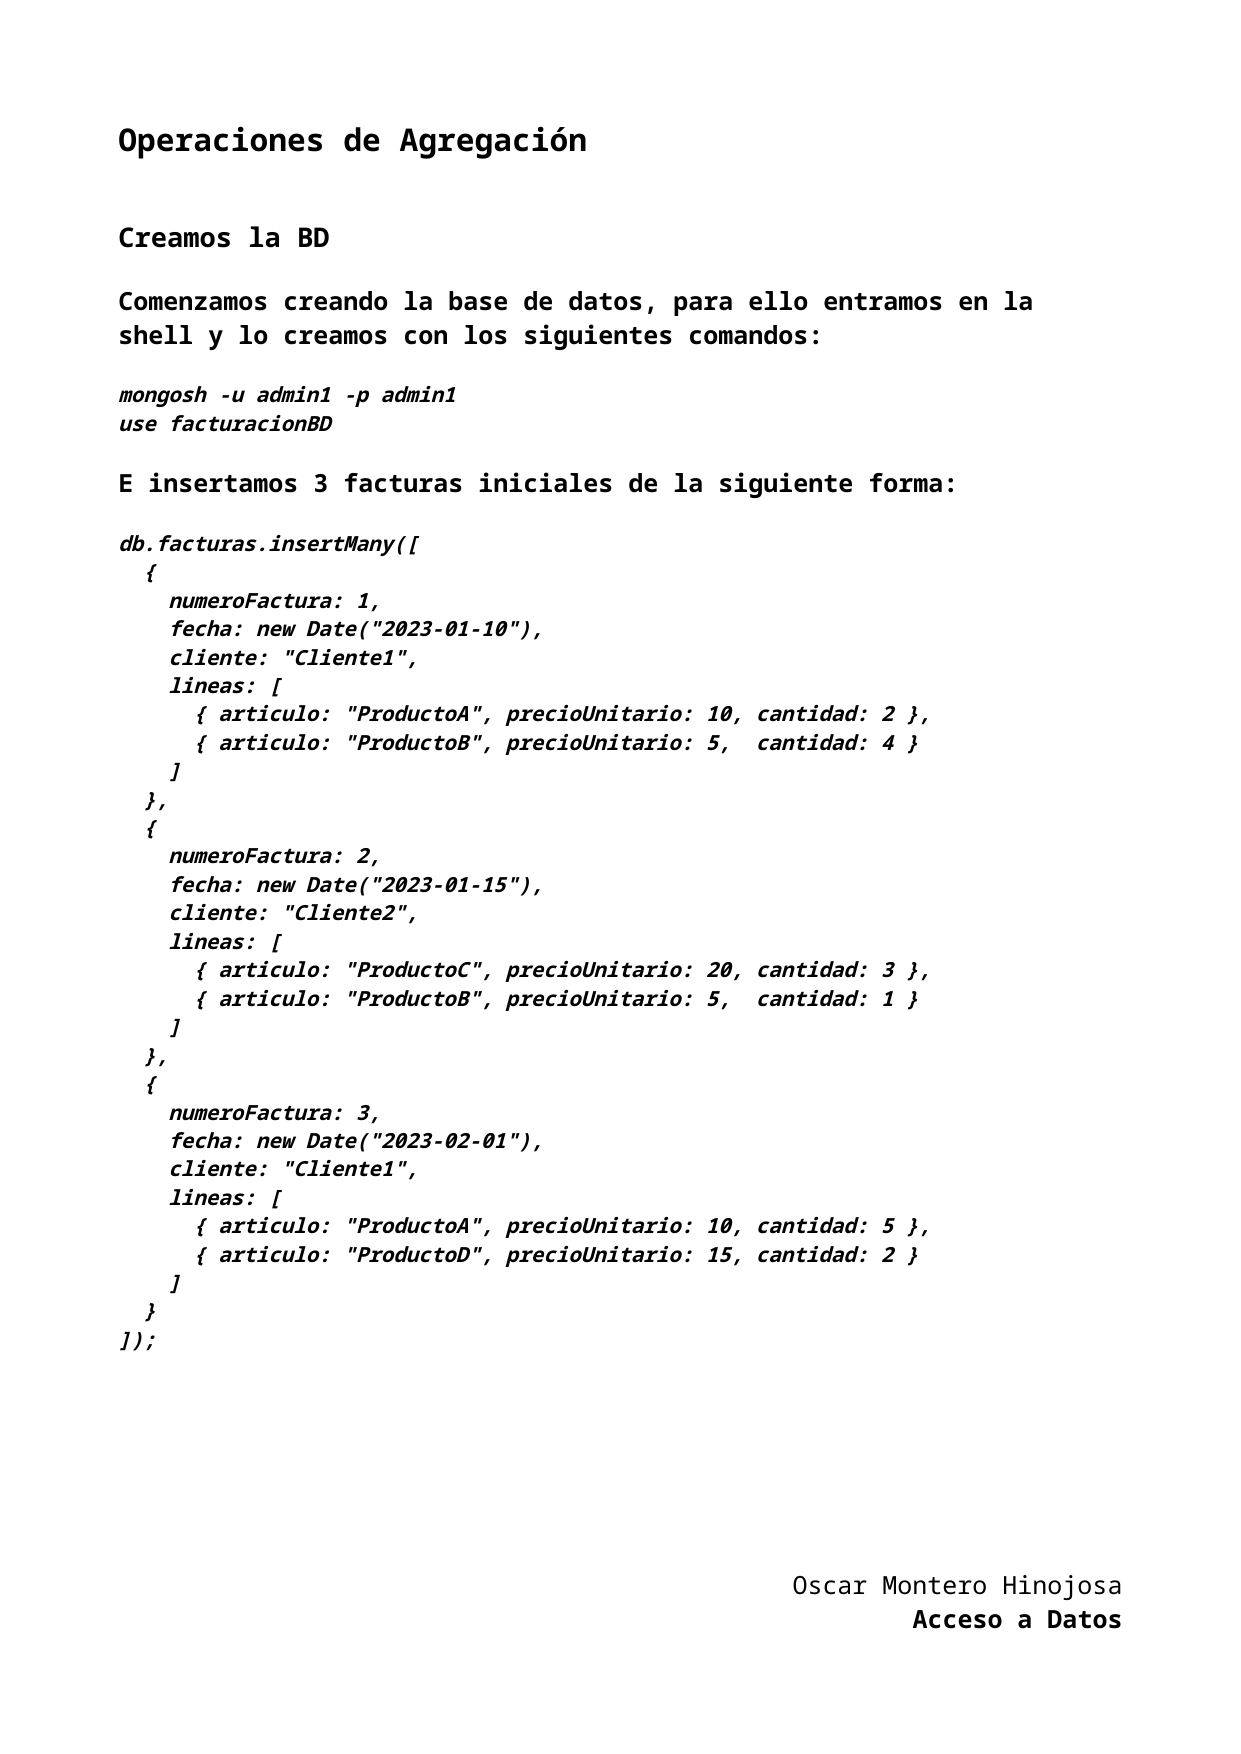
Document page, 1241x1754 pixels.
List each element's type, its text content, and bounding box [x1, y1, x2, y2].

text fecha: new Date("2023-01-10"), [118, 614, 1122, 643]
text ]); [118, 1325, 1122, 1353]
text { articulo: "ProductoB", precioUnitario: 5, cantidad: 4 } [118, 728, 1122, 756]
text { articulo: "ProductoD", precioUnitario: 15, cantidad: 2 } [118, 1240, 1122, 1268]
text { [118, 813, 1122, 842]
text numeroFactura: 3, [118, 1098, 1122, 1126]
text { [118, 557, 1122, 586]
text numeroFactura: 1, [118, 586, 1122, 614]
text { [118, 1069, 1122, 1098]
text { articulo: "ProductoA", precioUnitario: 10, cantidad: 2 }, [118, 699, 1122, 728]
text cliente: "Cliente2", [118, 898, 1122, 927]
text { articulo: "ProductoA", precioUnitario: 10, cantidad: 5 }, [118, 1211, 1122, 1240]
text db.facturas.insertMany([ [118, 529, 1122, 557]
text Comenzamos creando la base de datos, para ello entramos en la shell y lo creamos con los siguientes comandos: [118, 283, 1122, 352]
text lineas: [ [118, 1183, 1122, 1211]
text { articulo: "ProductoC", precioUnitario: 20, cantidad: 3 }, [118, 955, 1122, 984]
text { articulo: "ProductoB", precioUnitario: 5, cantidad: 1 } [118, 984, 1122, 1012]
text lineas: [ [118, 927, 1122, 955]
text lineas: [ [118, 671, 1122, 699]
text mongosh -u admin1 -p admin1 [118, 380, 1122, 409]
text E insertamos 3 facturas iniciales de la siguiente forma: [118, 466, 1122, 500]
text } [118, 1297, 1122, 1325]
text }, [118, 1041, 1122, 1069]
text cliente: "Cliente1", [118, 1154, 1122, 1183]
text ] [118, 1268, 1122, 1297]
text ] [118, 1012, 1122, 1041]
text numeroFactura: 2, [118, 842, 1122, 870]
text ] [118, 756, 1122, 785]
text Creamos la BD [118, 218, 1122, 255]
text fecha: new Date("2023-02-01"), [118, 1126, 1122, 1154]
text Operaciones de Agregación [118, 118, 1122, 161]
text }, [118, 785, 1122, 813]
text use facturacionBD [118, 409, 1122, 437]
text cliente: "Cliente1", [118, 643, 1122, 671]
text fecha: new Date("2023-01-15"), [118, 870, 1122, 898]
